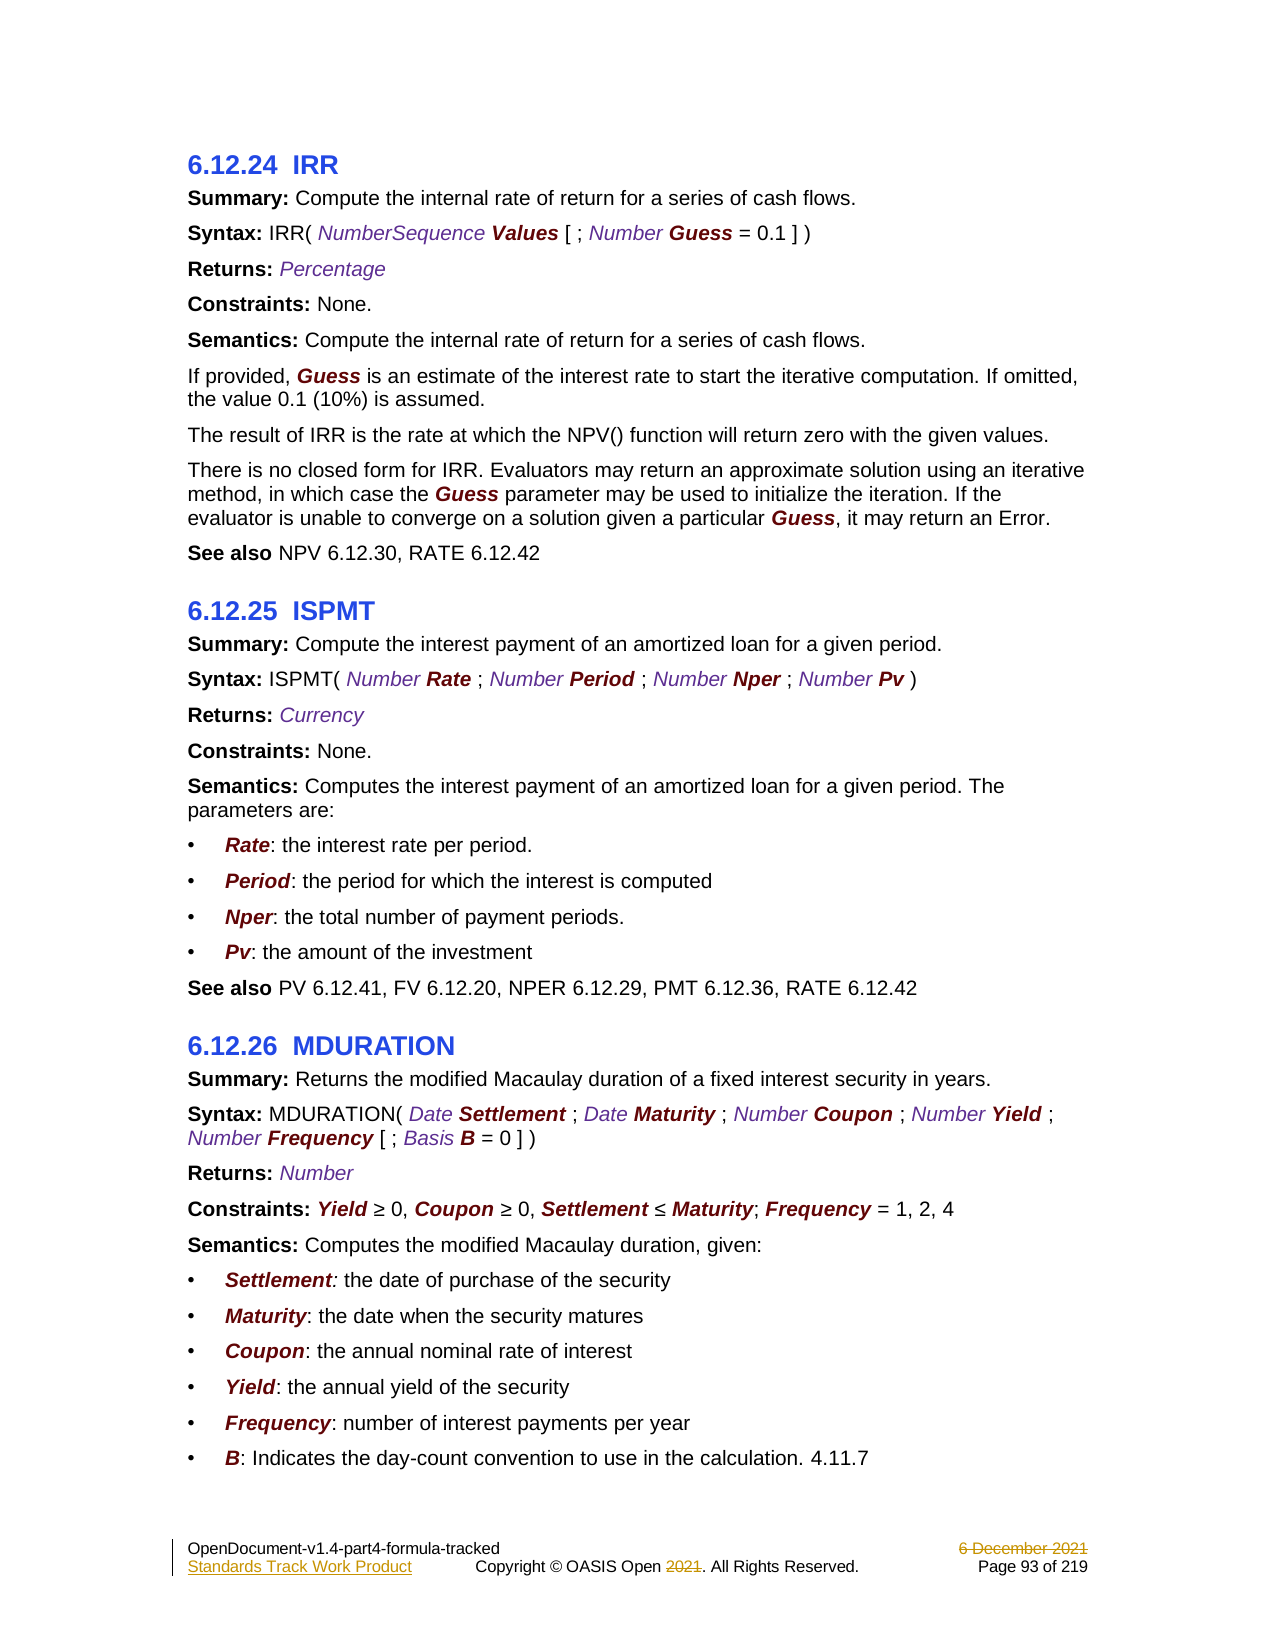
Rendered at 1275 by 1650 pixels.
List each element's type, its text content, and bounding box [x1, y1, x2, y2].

subtitle ISPMT [187, 596, 1088, 626]
text Semantics: Compute the internal rate of return for a series of cash flows. [187, 328, 1088, 352]
text Returns: Currency [187, 703, 1088, 727]
subtitle IRR [187, 150, 1088, 180]
text The result of IRR is the rate at which the NPV() function will return zero with the given values. [187, 423, 1088, 447]
text Summary: Compute the interest payment of an amortized loan for a given period. [187, 632, 1088, 656]
list Period: the period for which the interest is computed [187, 869, 1088, 893]
text Syntax: MDURATION( Date Settlement ; Date Maturity ; Number Coupon ; Number Yield ; Number Frequency [ ; Basis B = 0 ] ) [187, 1103, 1088, 1150]
list Maturity: the date when the security matures [187, 1304, 1088, 1328]
list Coupon: the annual nominal rate of interest [187, 1340, 1088, 1363]
list Yield: the annual yield of the security [187, 1376, 1088, 1399]
text Constraints: None. [187, 293, 1088, 316]
text See also NPV 6.12.30, RATE 6.12.42 [187, 542, 1088, 565]
text Syntax: IRR( NumberSequence Values [ ; Number Guess = 0.1 ] ) [187, 222, 1088, 245]
text Returns: Number [187, 1162, 1088, 1185]
list B: Indicates the day-count convention to use in the calculation. 4.11.7 [187, 1447, 1088, 1470]
text There is no closed form for IRR. Evaluators may return an approximate solution using an iterative method, in which case the Guess parameter may be used to initialize the iteration. If the evaluator is unable to converge on a solution given a particular Guess, it may return an Error. [187, 459, 1088, 529]
text Syntax: ISPMT( Number Rate ; Number Period ; Number Nper ; Number Pv ) [187, 668, 1088, 691]
text Summary: Compute the internal rate of return for a series of cash flows. [187, 186, 1088, 209]
text Semantics: Computes the modified Macaulay duration, given: [187, 1233, 1088, 1257]
list Pv: the amount of the investment [187, 941, 1088, 964]
list Frequency: number of interest payments per year [187, 1411, 1088, 1435]
list Rate: the interest rate per period. [187, 834, 1088, 857]
text See also PV 6.12.41, FV 6.12.20, NPER 6.12.29, PMT 6.12.36, RATE 6.12.42 [187, 976, 1088, 1000]
text Returns: Percentage [187, 257, 1088, 281]
text Semantics: Computes the interest payment of an amortized loan for a given period. The parameters are: [187, 775, 1088, 822]
text If provided, Guess is an estimate of the interest rate to start the iterative computation. If omitted, the value 0.1 (10%) is assumed. [187, 364, 1088, 411]
list Settlement: the date of purchase of the security [187, 1269, 1088, 1292]
subtitle MDURATION [187, 1031, 1088, 1061]
text Constraints: None. [187, 739, 1088, 763]
list Nper: the total number of payment periods. [187, 905, 1088, 929]
text Constraints: Yield ≥ 0, Coupon ≥ 0, Settlement ≤ Maturity; Frequency = 1, 2, 4 [187, 1197, 1088, 1221]
text Summary: Returns the modified Macaulay duration of a fixed interest security in years. [187, 1067, 1088, 1091]
